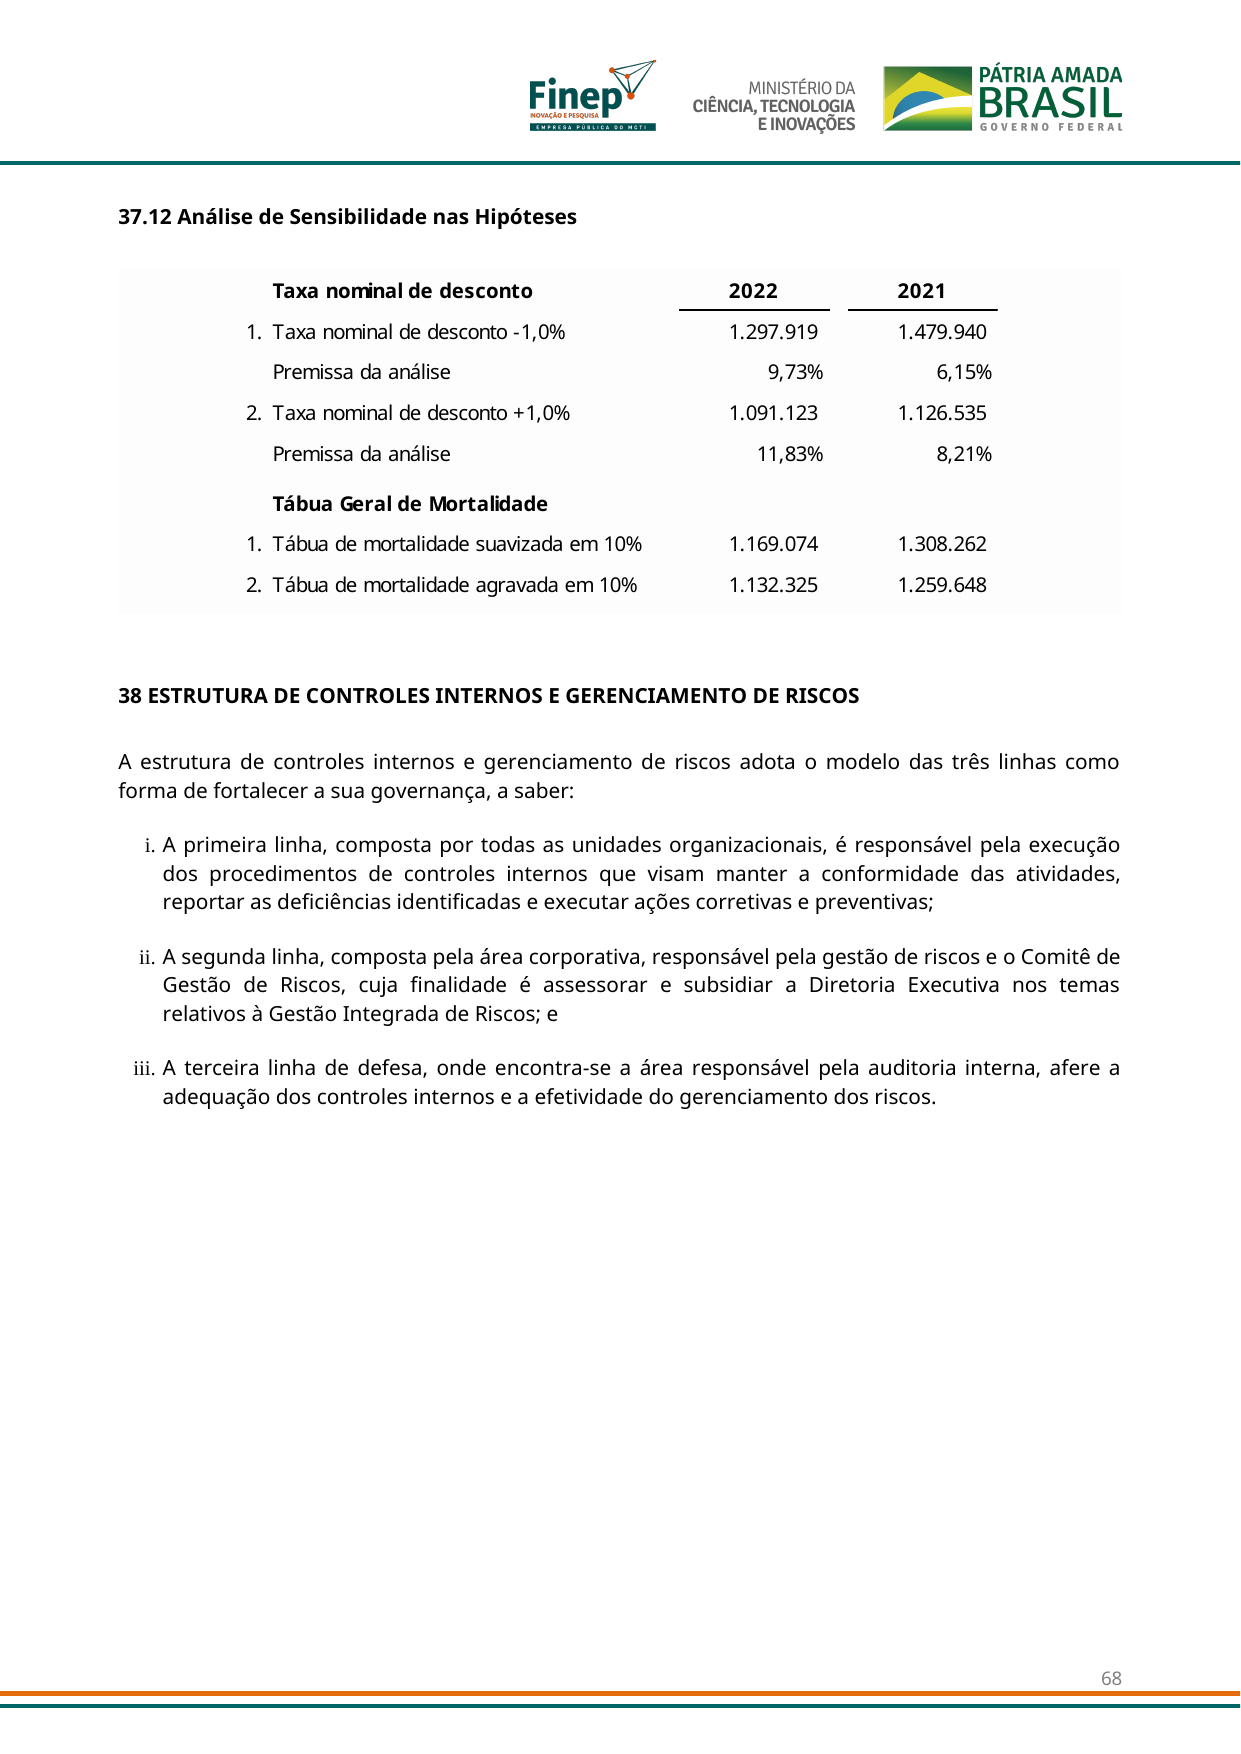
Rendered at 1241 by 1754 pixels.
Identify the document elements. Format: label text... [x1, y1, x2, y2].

text A estrutura de controles internos e gerenciamento de riscos adota o modelo das três linhas como forma de fortalecer a sua governança, a saber: [118, 747, 1122, 804]
list A primeira linha, composta por todas as unidades organizacionais, é responsável pela execução dos procedimentos de controles internos que visam manter a conformidade das atividades, reportar as deficiências identificadas e executar ações corretivas e preventivas; [156, 830, 1122, 916]
list A segunda linha, composta pela área corporativa, responsável pela gestão de riscos e o Comitê de Gestão de Riscos, cuja finalidade é assessorar e subsidiar a Diretoria Executiva nos temas relativos à Gestão Integrada de Riscos; e [156, 942, 1122, 1027]
picture [530, 60, 1123, 134]
text 37.12 Análise de Sensibilidade nas Hipóteses [118, 202, 1122, 231]
list A terceira linha de defesa, onde encontra-se a área responsável pela auditoria interna, afere a adequação dos controles internos e a efetividade do gerenciamento dos riscos. [156, 1053, 1122, 1110]
subtitle 38 Estrutura de controles internos e gerenciamento de riscos [118, 681, 1122, 709]
